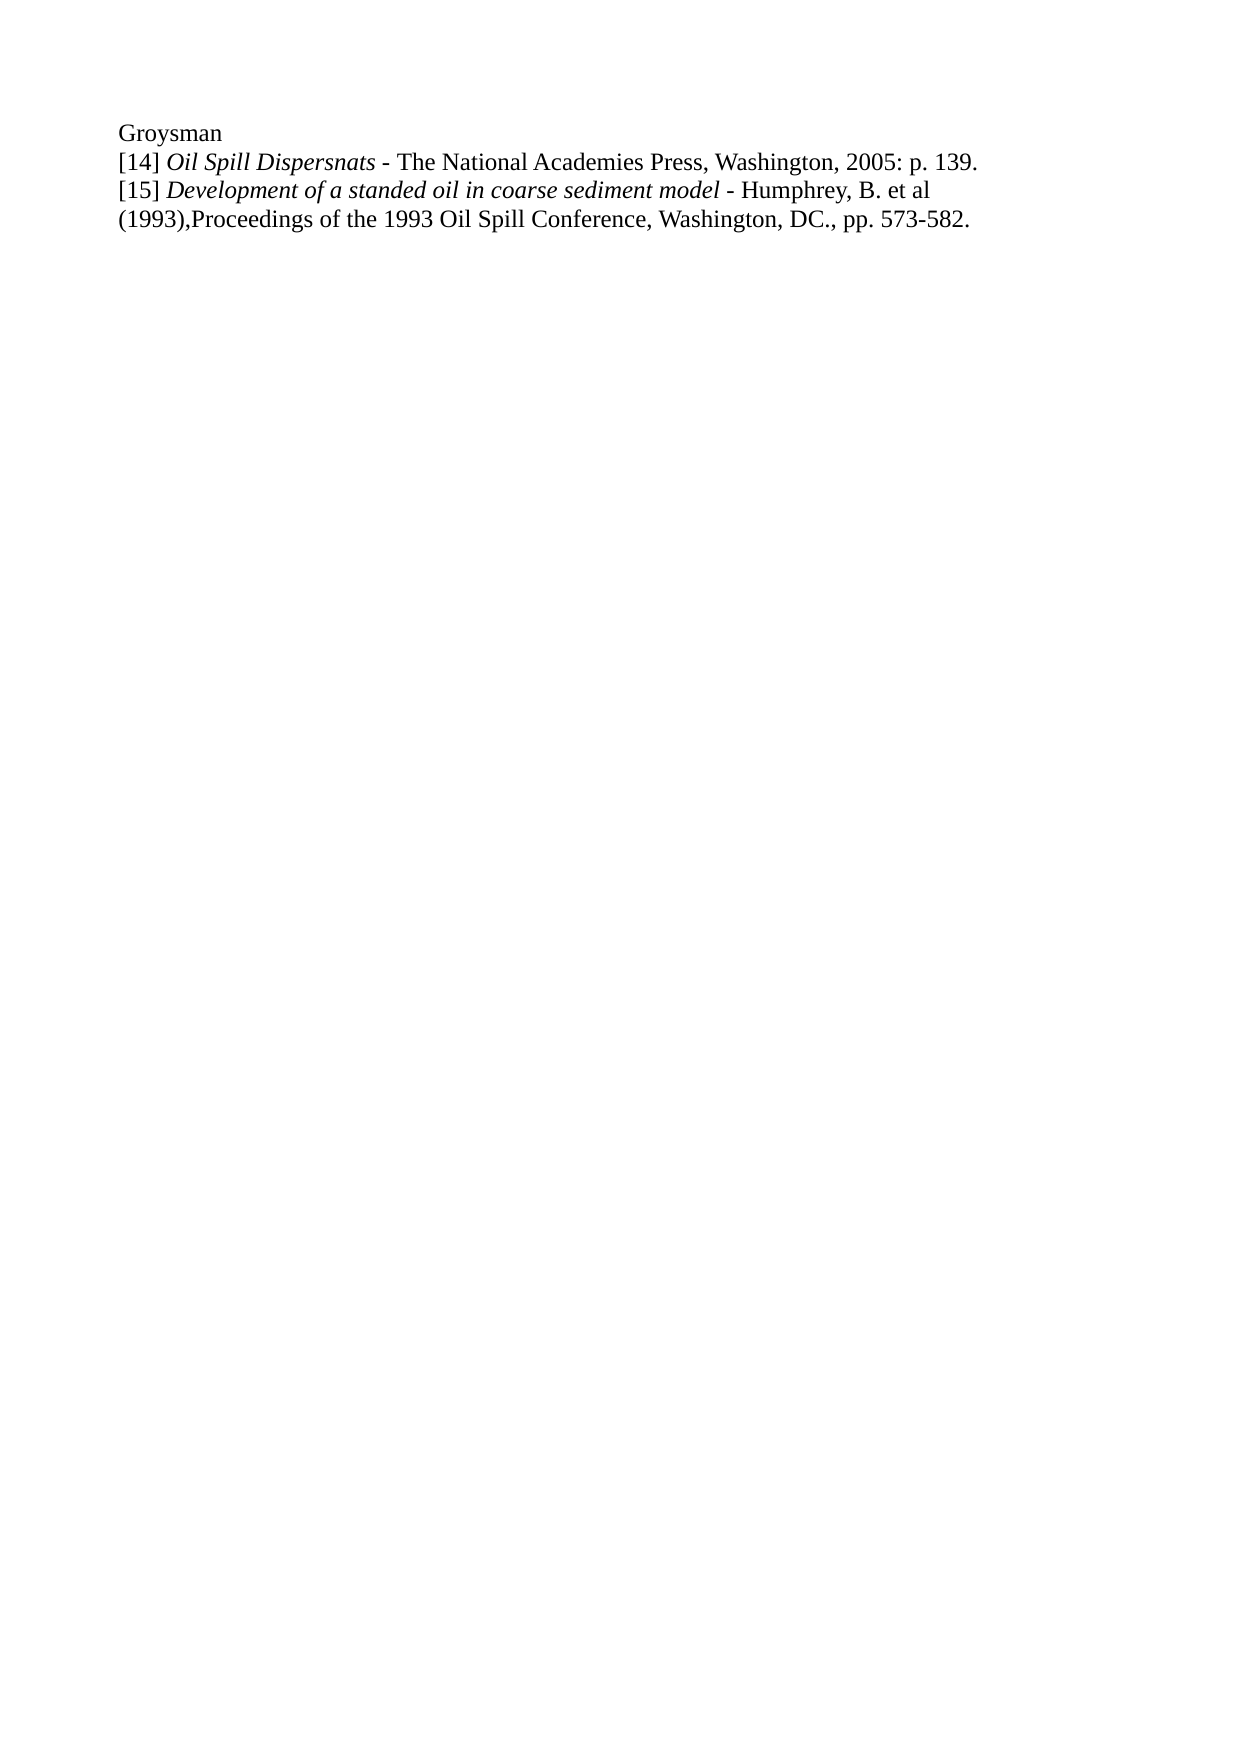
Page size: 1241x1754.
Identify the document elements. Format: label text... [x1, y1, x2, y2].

text [14] Oil Spill Dispersnats - The National Academies Press, Washington, 2005: p. 139. [118, 147, 1122, 176]
text [15] Development of a standed oil in coarse sediment model - Humphrey, B. et al (1993),Proceedings of the 1993 Oil Spill Conference, Washington, DC., pp. 573-582. [118, 176, 1122, 233]
text Groysman [118, 118, 1122, 147]
